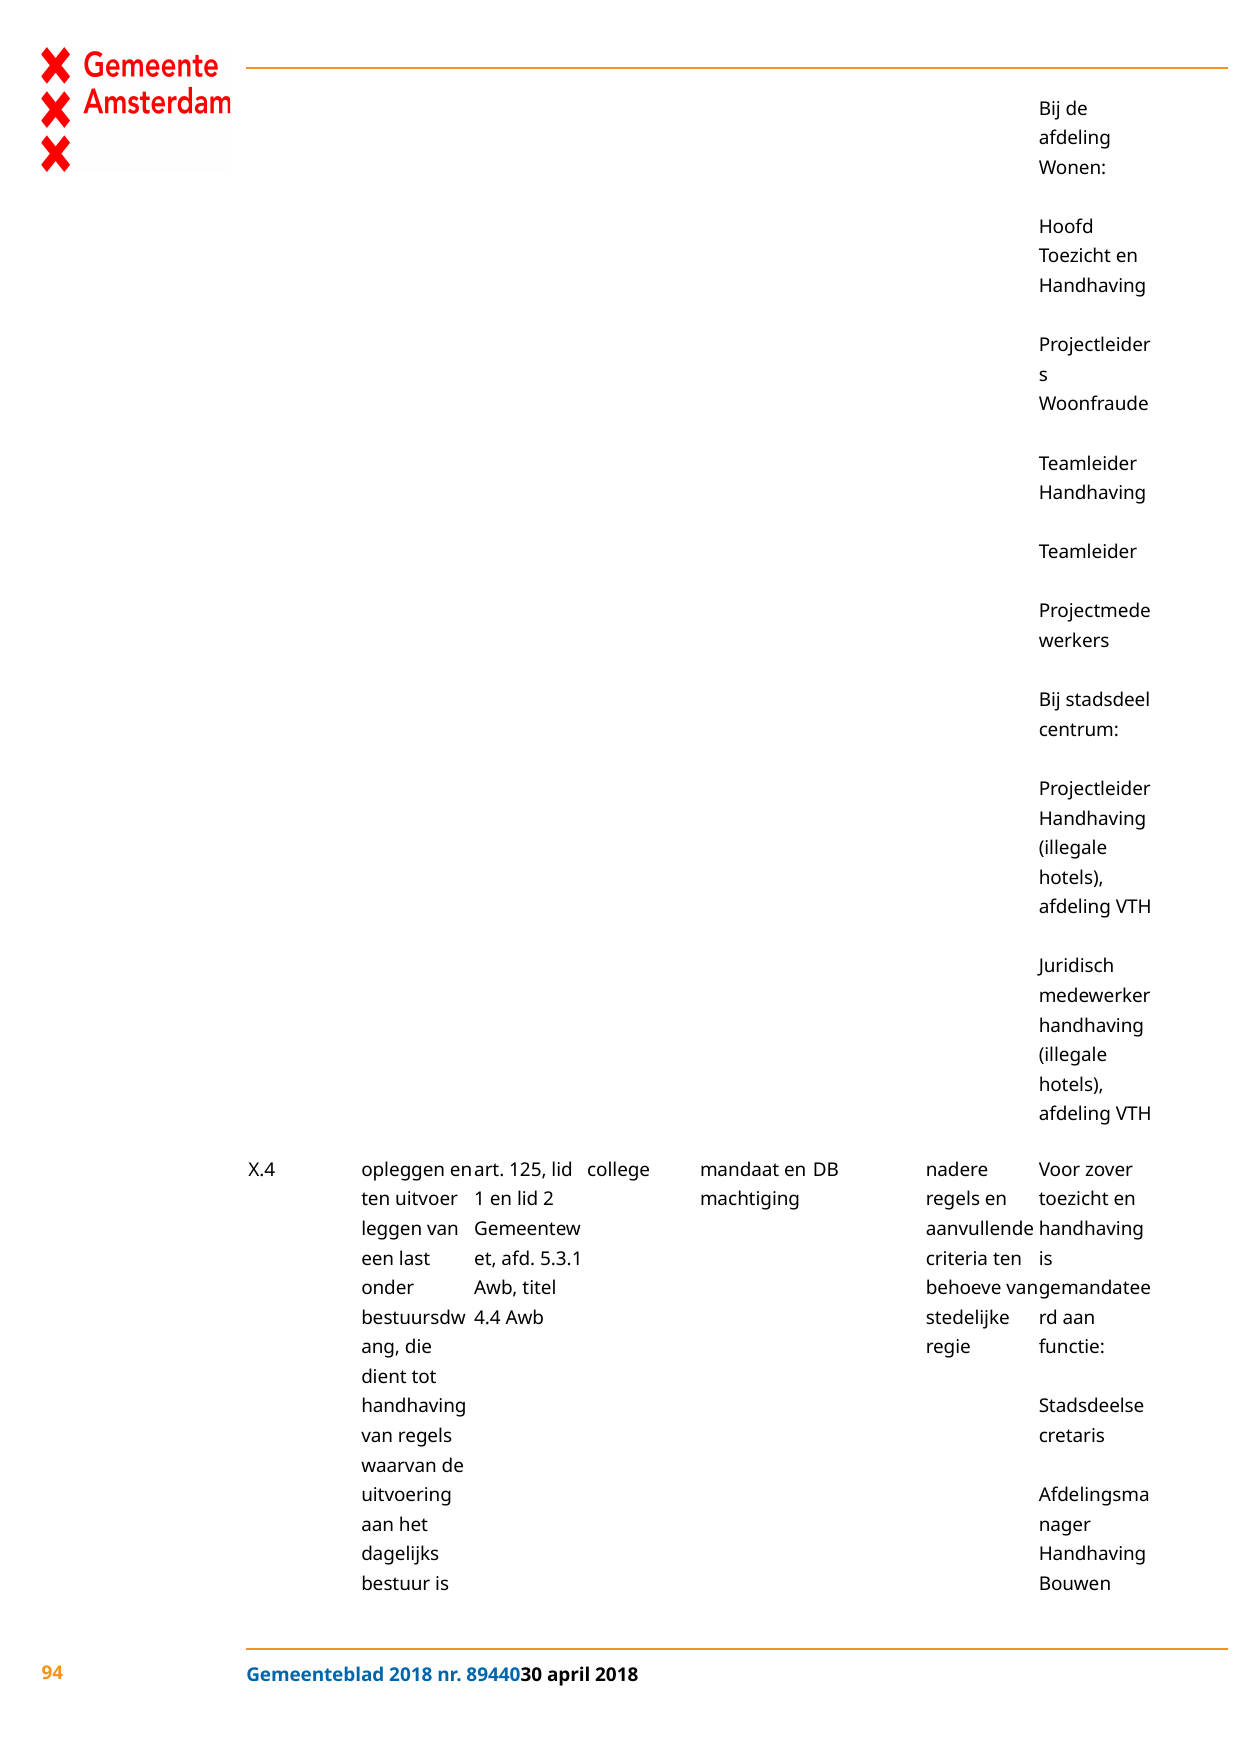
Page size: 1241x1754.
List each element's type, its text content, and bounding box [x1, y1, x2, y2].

table_cell art. 125, lid 1 en lid 2 Gemeentewet, afd. 5.3.1 Awb, titel 4.4 Awb [474, 1126, 587, 1596]
table_cell Bij de afdeling Wonen: Hoofd Toezicht en Handhaving Projectleiders Woonfraude Teamleider Handhaving Teamleider Projectmedewerkers Bij stadsdeel centrum: Projectleider Handhaving (illegale hotels), afdeling VTH Juridisch medewerker handhaving (illegale hotels), afdeling VTH [1039, 95, 1152, 1126]
table_cell nadere regels en aanvullende criteria ten behoeve van stedelijke regie [926, 1126, 1038, 1596]
table_cell [926, 95, 1038, 1126]
table_cell [813, 95, 926, 1126]
table_cell [587, 95, 700, 1126]
table_cell [361, 95, 474, 1126]
table_cell [248, 95, 361, 1126]
table_cell college [587, 1126, 700, 1596]
table_cell opleggen en ten uitvoer leggen van een last onder bestuursdwang, die dient tot handhaving van regels waarvan de uitvoering aan het dagelijks bestuur is [361, 1126, 474, 1596]
table_cell mandaat en machtiging [700, 1126, 813, 1596]
table_cell X.4 [248, 1126, 361, 1596]
table_cell Voor zover toezicht en handhaving is gemandateerd aan functie: Stadsdeelsecretaris Afdelingsmanager Handhaving Bouwen [1039, 1126, 1152, 1596]
table_cell [700, 95, 813, 1126]
picture [41, 47, 231, 172]
table_cell DB [813, 1126, 926, 1596]
table_cell [474, 95, 587, 1126]
